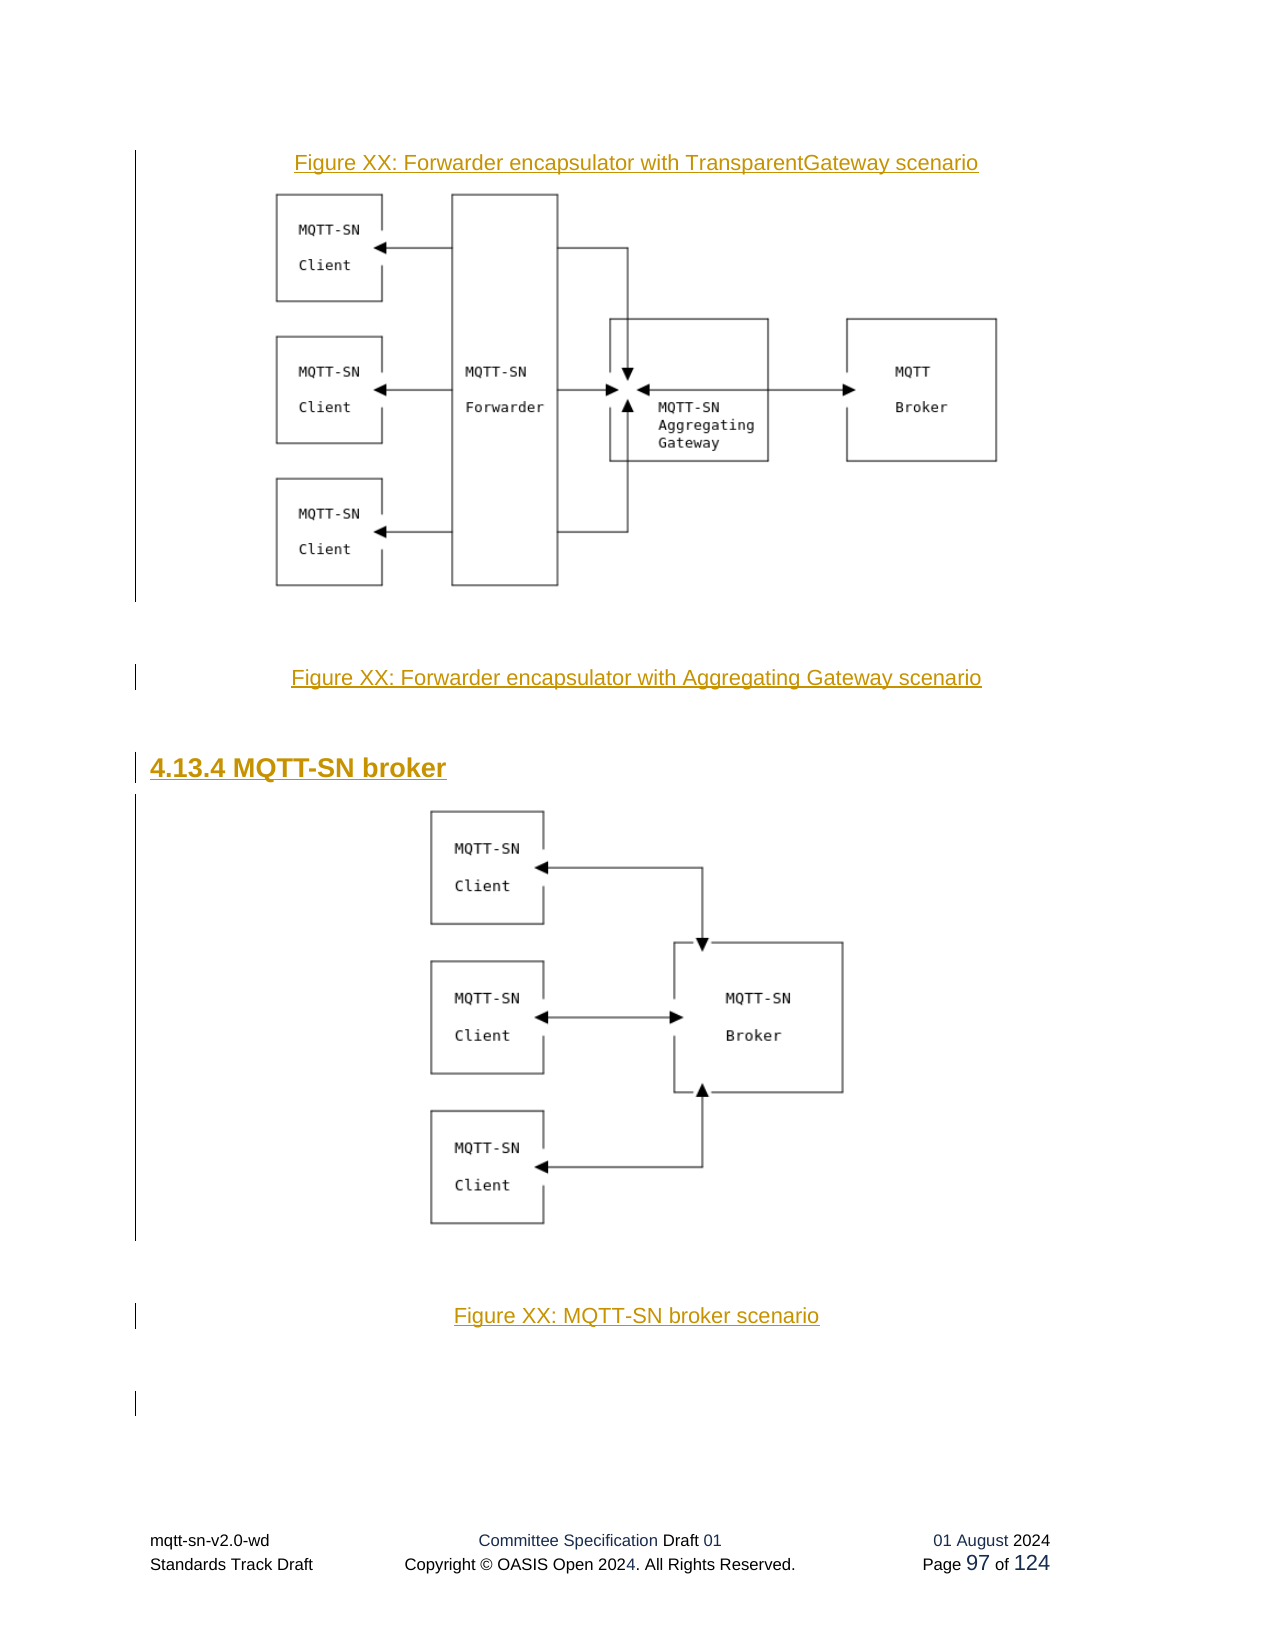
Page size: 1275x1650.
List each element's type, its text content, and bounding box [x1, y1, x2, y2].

text Figure XX: Forwarder encapsulator with Aggregating Gateway scenario [148, 664, 1124, 689]
subtitle 4.13.4 MQTT-SN broker [150, 752, 1124, 783]
picture [268, 177, 1004, 603]
text Figure XX: MQTT-SN broker scenario [148, 1303, 1124, 1329]
picture [422, 793, 852, 1242]
text Figure XX: Forwarder encapsulator with TransparentGateway scenario [148, 150, 1124, 177]
